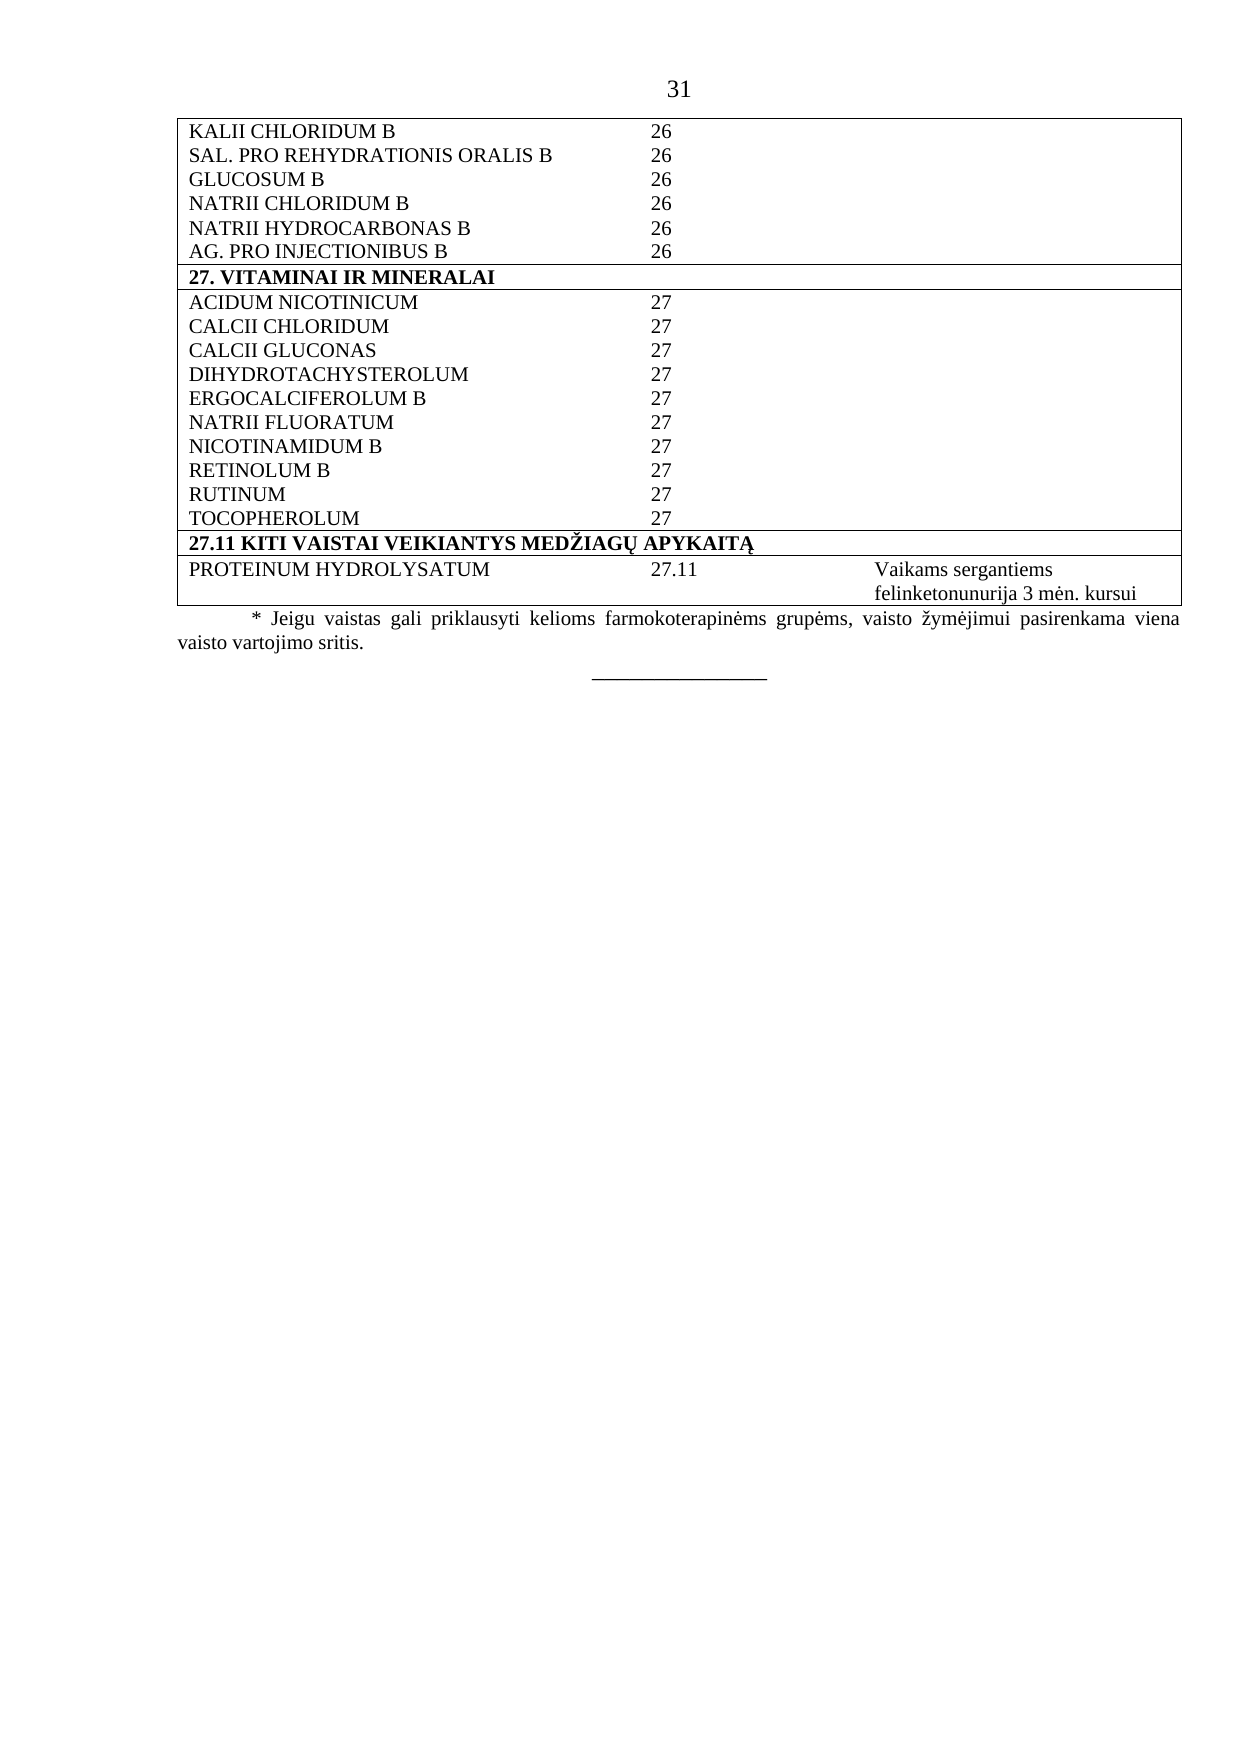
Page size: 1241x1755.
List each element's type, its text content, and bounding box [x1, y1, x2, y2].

table_cell [863, 314, 1181, 338]
table_cell CALCII GLUCONAS [178, 338, 639, 362]
table_cell [863, 410, 1181, 434]
table_cell 26 [639, 215, 863, 239]
table_cell 27 [639, 362, 863, 386]
table_cell [863, 119, 1181, 143]
table_cell NATRII CHLORIDUM B [178, 191, 639, 215]
table_cell SAL. PRO REHYDRATIONIS ORALIS B [178, 143, 639, 167]
table_cell [863, 167, 1181, 191]
table_cell [863, 215, 1181, 239]
table_cell 26 [639, 119, 863, 143]
table_cell 26 [639, 240, 863, 263]
table_cell [863, 191, 1181, 215]
table_cell [863, 290, 1181, 314]
table_cell 27 [639, 506, 863, 530]
table_cell 27.11 KITI VAISTAI VEIKIANTYS MEDŽIAGŲ APYKAITĄ [178, 531, 1181, 555]
table_cell 27 [639, 458, 863, 482]
table_cell AG. PRO INJECTIONIBUS B [178, 240, 639, 263]
table_cell KALII CHLORIDUM B [178, 119, 639, 143]
table_cell 27 [639, 434, 863, 458]
table_cell [863, 143, 1181, 167]
table_cell RETINOLUM B [178, 458, 639, 482]
table_cell NICOTINAMIDUM B [178, 434, 639, 458]
table_cell ERGOCALCIFEROLUM B [178, 386, 639, 410]
table_cell NATRII FLUORATUM [178, 410, 639, 434]
table_cell CALCII CHLORIDUM [178, 314, 639, 338]
table_cell Vaikams sergantiems felinketonunurija 3 mėn. kursui [863, 556, 1181, 604]
table_cell [863, 434, 1181, 458]
table_cell [863, 240, 1181, 263]
table_cell [863, 506, 1181, 530]
table_cell 27 [639, 314, 863, 338]
table_cell 27 [639, 290, 863, 314]
table_cell 26 [639, 143, 863, 167]
table_cell [863, 386, 1181, 410]
table_cell 27. VITAMINAI IR MINERALAI [178, 265, 1181, 289]
table_cell TOCOPHEROLUM [178, 506, 639, 530]
table_cell [863, 482, 1181, 506]
text ______________ [177, 654, 1181, 682]
table_cell 27 [639, 386, 863, 410]
table_cell 26 [639, 167, 863, 191]
table_cell [863, 362, 1181, 386]
table_cell 27 [639, 338, 863, 362]
text * Jeigu vaistas gali priklausyti kelioms farmokoterapinėms grupėms, vaisto žymėjimui pasirenkama viena vaisto vartojimo sritis. [177, 606, 1181, 654]
table_cell 27.11 [639, 556, 863, 604]
table_cell 27 [639, 482, 863, 506]
table_cell PROTEINUM HYDROLYSATUM [178, 556, 639, 604]
table_cell DIHYDROTACHYSTEROLUM [178, 362, 639, 386]
table_cell RUTINUM [178, 482, 639, 506]
table_cell [863, 338, 1181, 362]
table_cell NATRII HYDROCARBONAS B [178, 215, 639, 239]
table_cell 27 [639, 410, 863, 434]
table_cell 26 [639, 191, 863, 215]
table_cell [863, 458, 1181, 482]
table_cell GLUCOSUM B [178, 167, 639, 191]
table_cell ACIDUM NICOTINICUM [178, 290, 639, 314]
